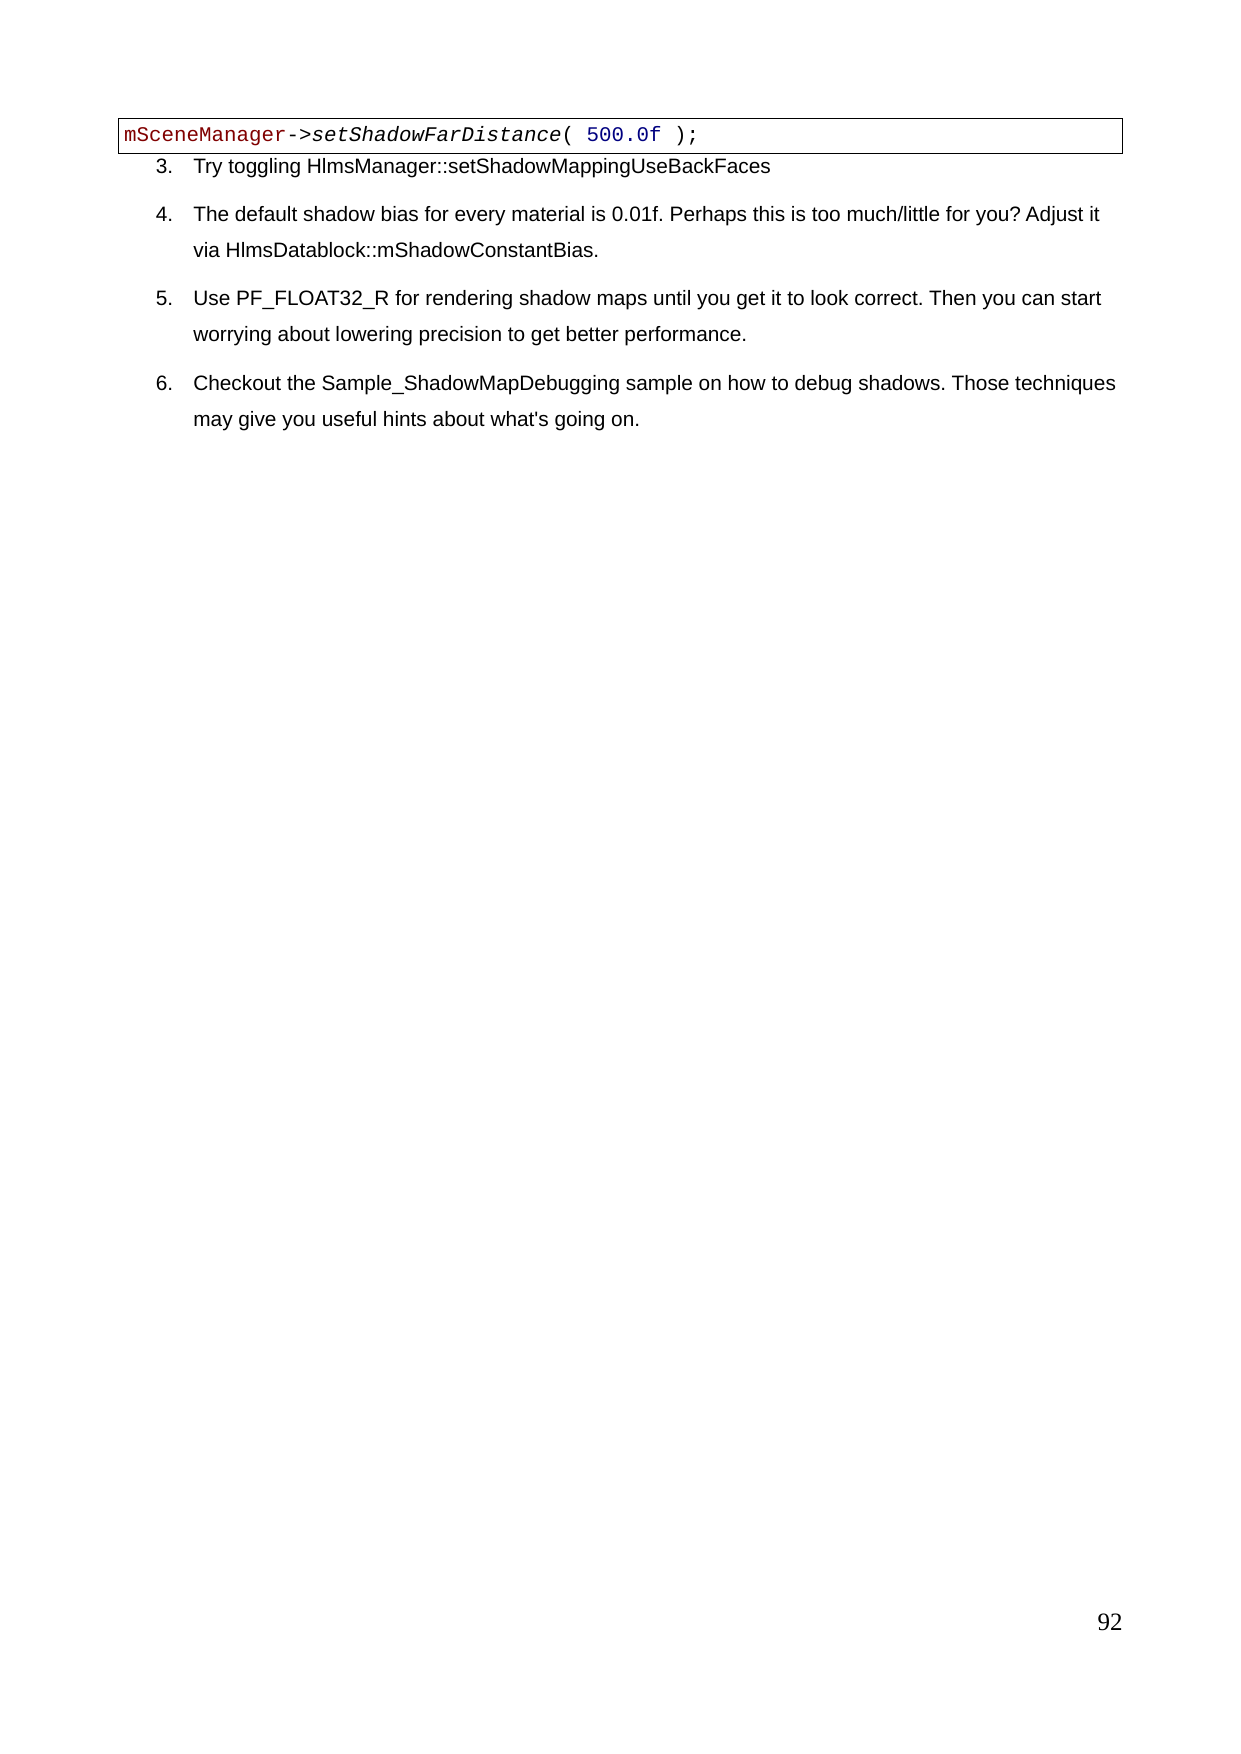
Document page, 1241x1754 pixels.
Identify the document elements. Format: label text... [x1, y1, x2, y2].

list Checkout the Sample_ShadowMapDebugging sample on how to debug shadows. Those techniques may give you useful hints about what's going on. [156, 371, 1122, 431]
table_header mSceneManager->setShadowFarDistance( 500.0f ); [119, 119, 1122, 153]
list Try toggling HlmsManager::setShadowMappingUseBackFaces [156, 154, 1122, 177]
list Use PF_FLOAT32_R for rendering shadow maps until you get it to look correct. Then you can start worrying about lowering precision to get better performance. [156, 286, 1122, 346]
list The default shadow bias for every material is 0.01f. Perhaps this is too much/little for you? Adjust it via HlmsDatablock::mShadowConstantBias. [156, 202, 1122, 262]
